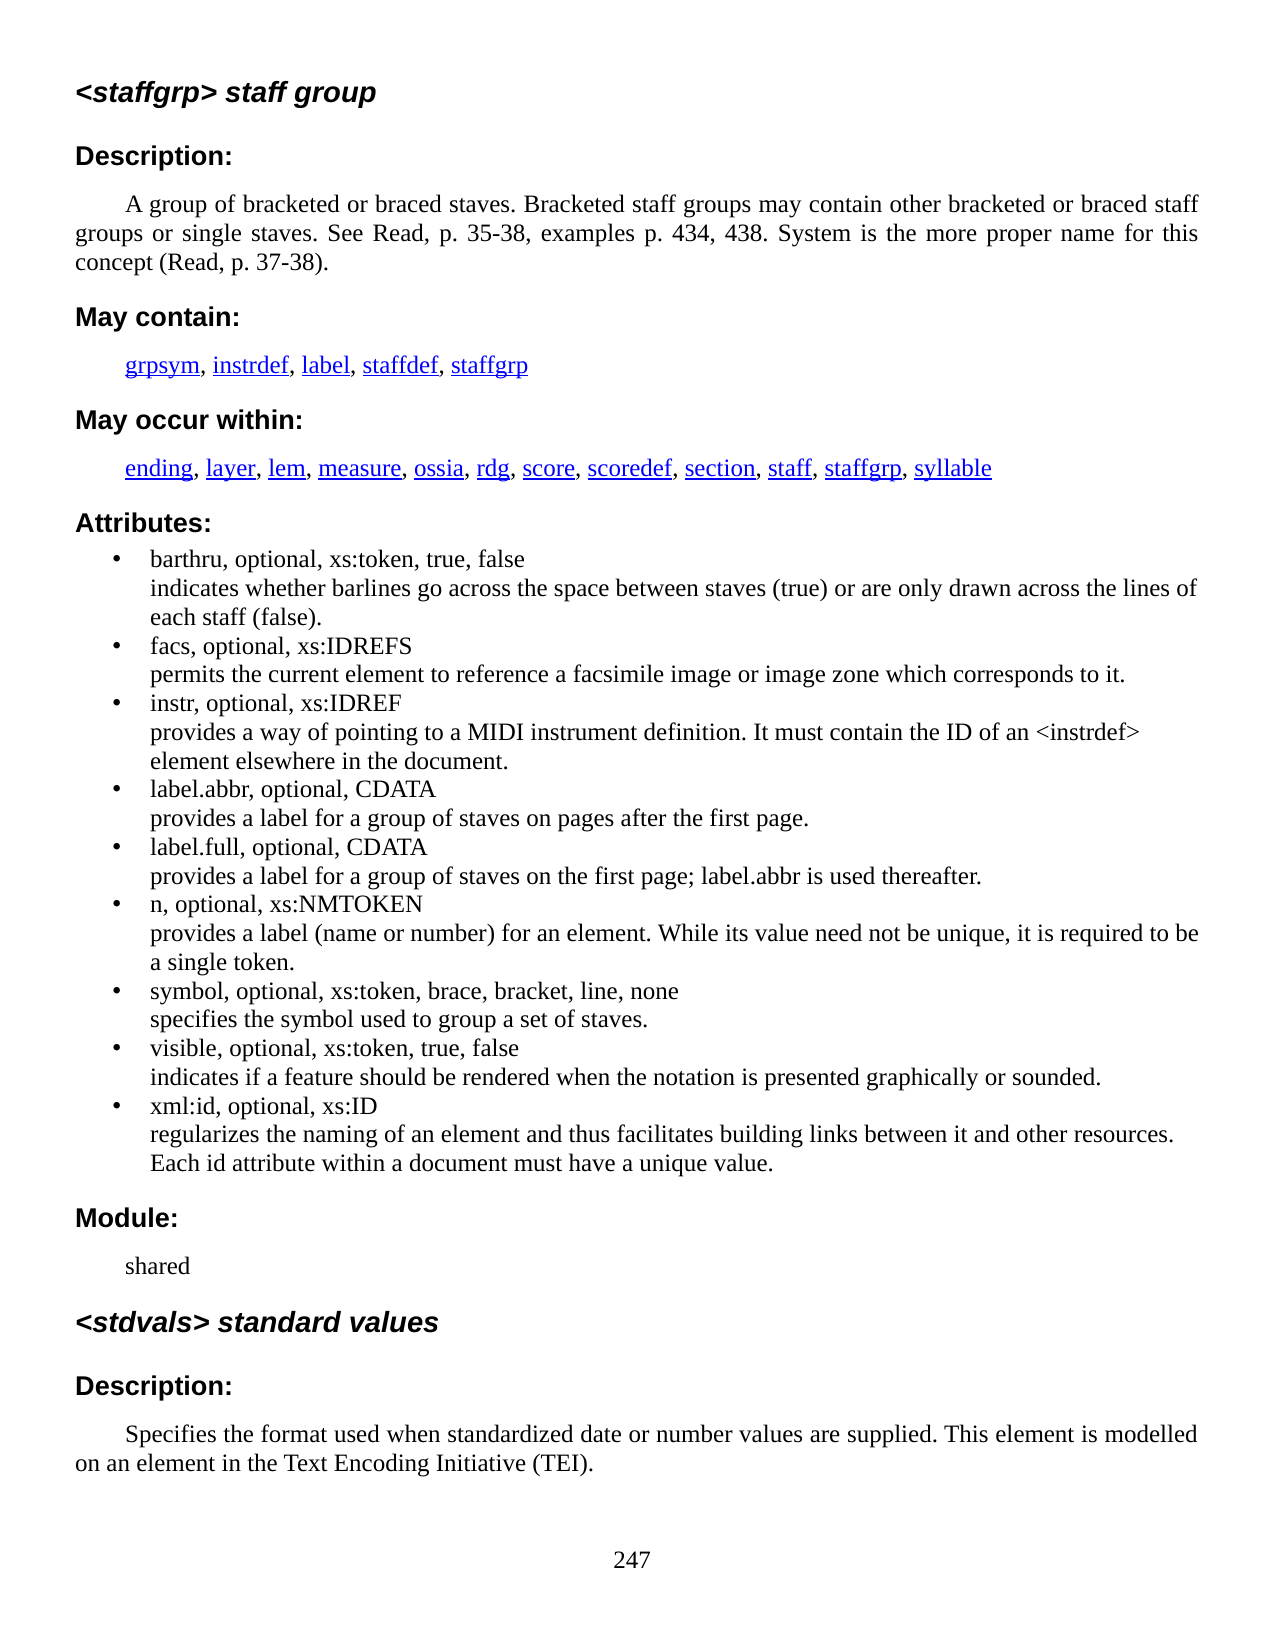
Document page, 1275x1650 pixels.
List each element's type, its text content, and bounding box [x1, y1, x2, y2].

text Specifies the format used when standardized date or number values are supplied. This element is modelled on an element in the Text Encoding Initiative (TEI). [75, 1419, 1200, 1477]
list instr, optional, xs:IDREF provides a way of pointing to a MIDI instrument definition. It must contain the ID of an <instrdef> element elsewhere in the document. [112, 688, 1200, 774]
subtitle Description: [75, 1370, 1200, 1401]
subtitle <stdvals> standard values [75, 1305, 1200, 1339]
text ending, layer, lem, measure, ossia, rdg, score, scoredef, section, staff, staffgrp, syllable [75, 453, 1200, 482]
list n, optional, xs:NMTOKEN provides a label (name or number) for an element. While its value need not be unique, it is required to be a single token. [112, 889, 1200, 976]
list xml:id, optional, xs:ID regularizes the naming of an element and thus facilitates building links between it and other resources. Each id attribute within a document must have a unique value. [112, 1091, 1200, 1177]
subtitle Description: [75, 140, 1200, 171]
text shared [75, 1251, 1200, 1280]
list facs, optional, xs:IDREFS permits the current element to reference a facsimile image or image zone which corresponds to it. [112, 631, 1200, 688]
text grpsym, instrdef, label, staffdef, staffgrp [75, 350, 1200, 379]
subtitle <staffgrp> staff group [75, 75, 1200, 108]
list symbol, optional, xs:token, brace, bracket, line, none specifies the symbol used to group a set of staves. [112, 976, 1200, 1033]
subtitle May occur within: [75, 404, 1200, 435]
list barthru, optional, xs:token, true, false indicates whether barlines go across the space between staves (true) or are only drawn across the lines of each staff (false). [112, 544, 1200, 631]
subtitle May contain: [75, 301, 1200, 332]
list visible, optional, xs:token, true, false indicates if a feature should be rendered when the notation is presented graphically or sounded. [112, 1033, 1200, 1091]
list label.abbr, optional, CDATA provides a label for a group of staves on pages after the first page. [112, 774, 1200, 832]
subtitle Module: [75, 1202, 1200, 1233]
subtitle Attributes: [75, 507, 1200, 538]
text A group of bracketed or braced staves. Bracketed staff groups may contain other bracketed or braced staff groups or single staves. See Read, p. 35-38, examples p. 434, 438. System is the more proper name for this concept (Read, p. 37-38). [75, 189, 1200, 276]
list label.full, optional, CDATA provides a label for a group of staves on the first page; label.abbr is used thereafter. [112, 832, 1200, 889]
